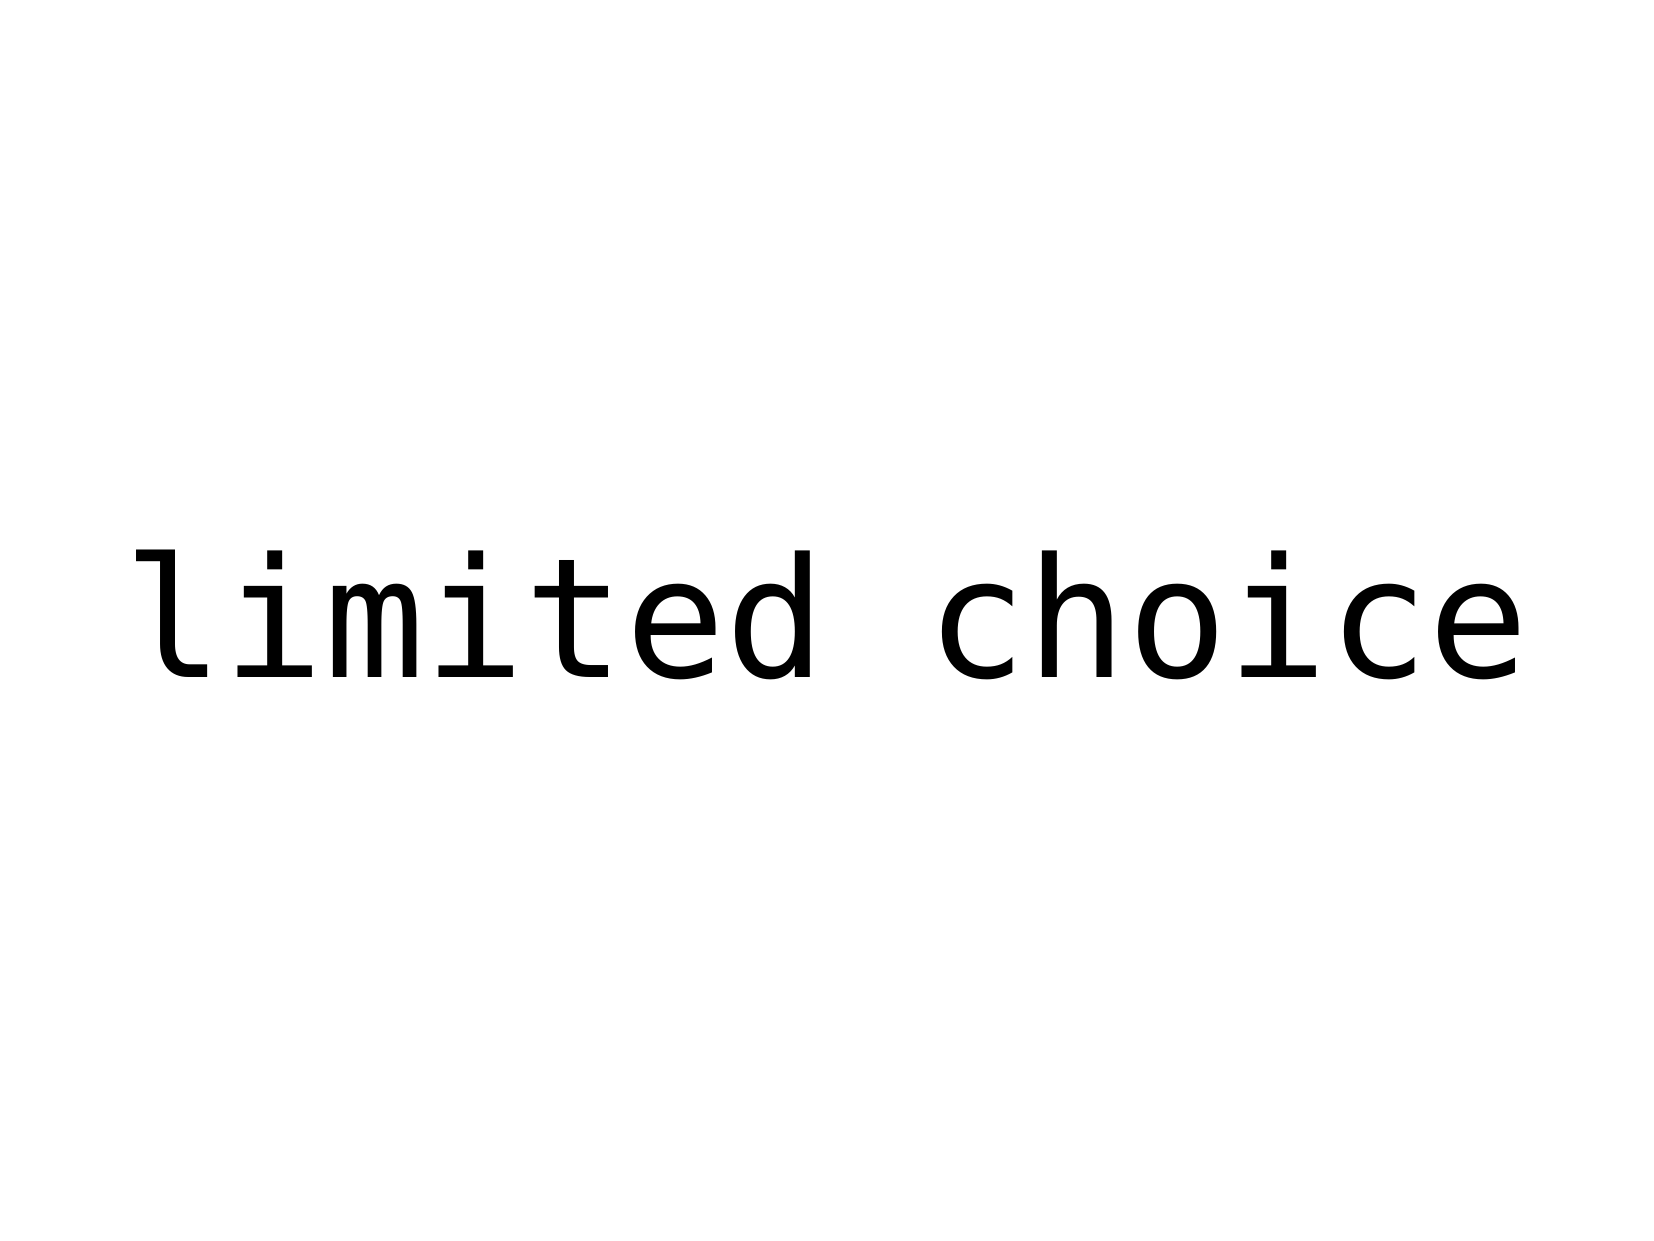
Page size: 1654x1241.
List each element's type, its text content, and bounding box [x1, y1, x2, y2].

title limited choice [82, 523, 1571, 718]
